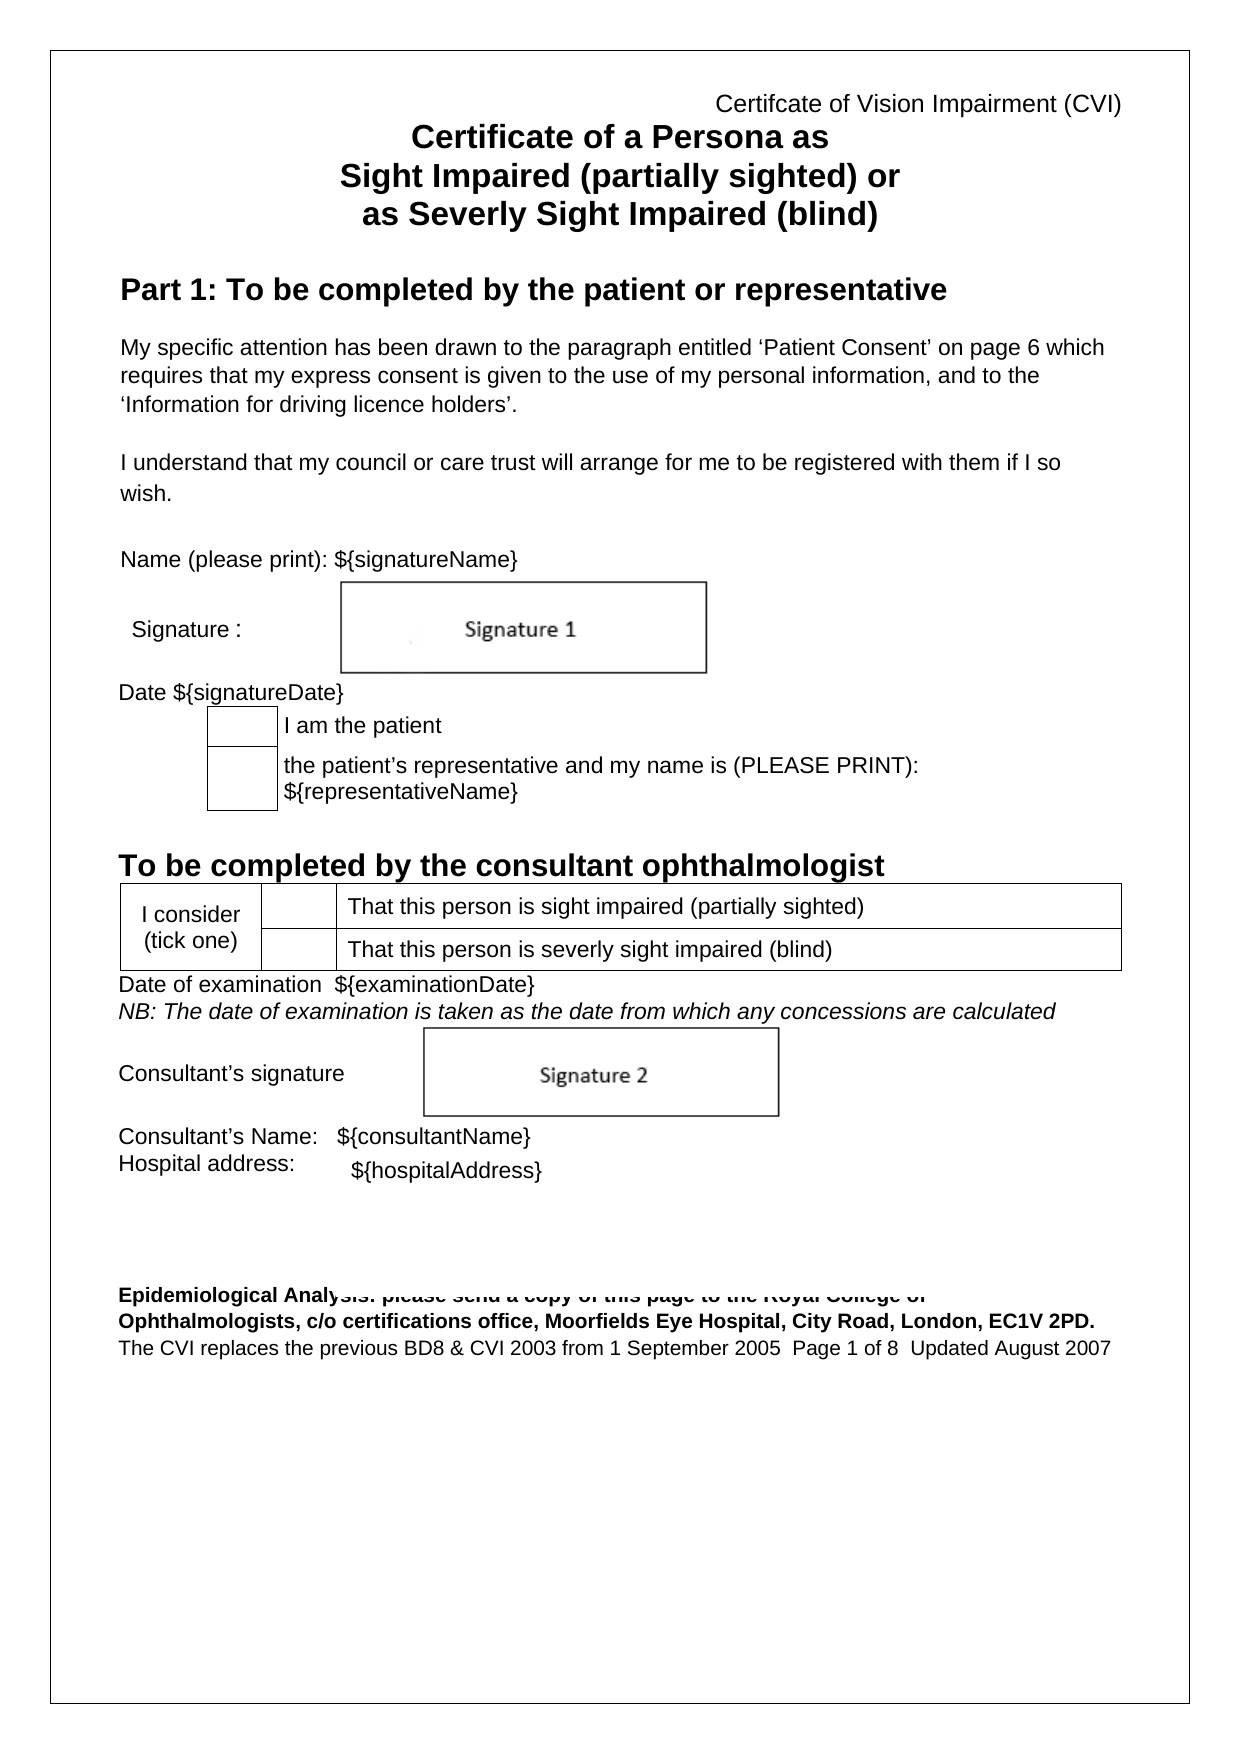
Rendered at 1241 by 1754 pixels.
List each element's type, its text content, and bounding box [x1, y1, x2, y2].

table_header Consultant’s signature [118, 1024, 408, 1123]
text Certificate of a Persona as [118, 117, 1122, 156]
text NB: The date of examination is taken as the date from which any concessions are calculated [118, 998, 1122, 1024]
picture [419, 1024, 790, 1123]
text I understand that my council or care trust will arrange for me to be registered with them if I so wish. [120, 448, 1082, 506]
table_cell the patient’s representative and my name is (PLEASE PRINT): ${representativeName} [278, 746, 1122, 810]
table_header I am the patient [278, 706, 1122, 746]
text ${hospitalAddress} [351, 1157, 1107, 1183]
table_cell That this person is severly sight impaired (blind) [337, 929, 1121, 970]
text My specific attention has been drawn to the paragraph entitled ‘Patient Consent’ on page 6 which requires that my express consent is given to the use of my personal information, and to the ‘Information for driving licence holders’. [120, 333, 1114, 418]
text Hospital address: [118, 1149, 336, 1177]
table_header [718, 578, 1122, 679]
table_header [262, 884, 336, 928]
text as Severly Sight Impaired (blind) [118, 194, 1122, 233]
table_header That this person is sight impaired (partially sighted) [337, 884, 1121, 928]
text Name (please print): ${signatureName} [120, 546, 1082, 572]
text The CVI replaces the previous BD8 & CVI 2003 from 1 September 2005 Page 1 of 8 Updated August 2007 [118, 1336, 1122, 1359]
table_header I consider (tick one) [121, 884, 261, 970]
table_cell [208, 747, 277, 810]
picture [336, 577, 718, 680]
text Consultant’s Name: ${consultantName} [118, 1123, 1122, 1297]
table_header Signature : [120, 578, 336, 679]
text Epidemiological Analysis: please send a copy of this page to the Royal College of Ophthalmologists, c/o certifications office, Moorfields Eye Hospital, City Road, London, EC1V 2PD. [118, 1256, 1112, 1333]
text Certifcate of Vision Impairment (CVI) [118, 89, 1122, 117]
text To be completed by the consultant ophthalmologist [118, 847, 1122, 883]
text Sight Impaired (partially sighted) or [118, 156, 1122, 194]
table_header [790, 1024, 1130, 1123]
text Part 1: To be completed by the patient or representative [120, 271, 1122, 307]
table_header [208, 707, 277, 746]
text Date of examination ${examinationDate} [118, 971, 1122, 998]
table_header [408, 1024, 419, 1123]
table_cell [262, 929, 336, 970]
text Date ${signatureDate} [118, 679, 1122, 706]
